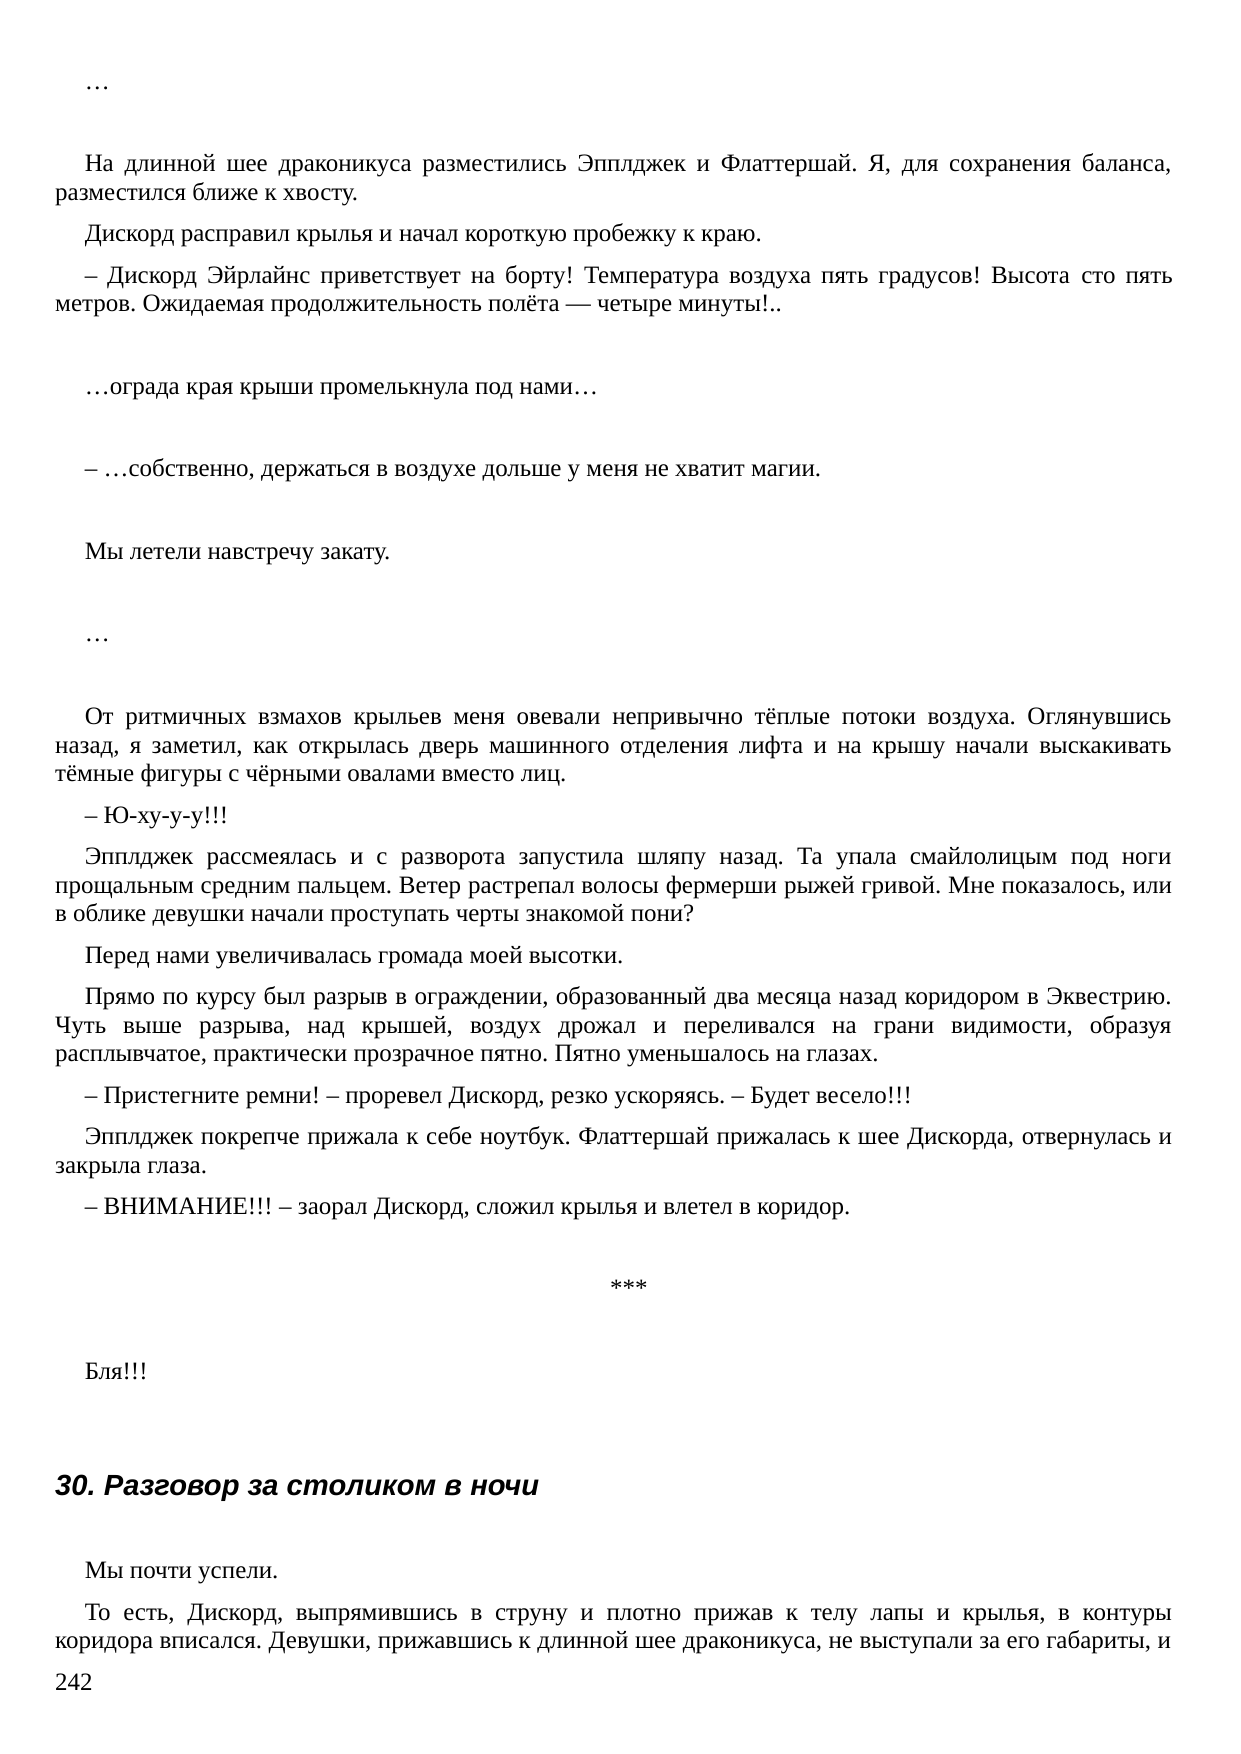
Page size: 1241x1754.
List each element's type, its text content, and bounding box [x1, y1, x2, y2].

text Эпплджек покрепче прижала к себе ноутбук. Флаттершай прижалась к шее Дискорда, отвернулась и закрыла глаза. [55, 1121, 1173, 1178]
text – …собственно, держаться в воздухе дольше у меня не хватит магии. [55, 453, 1173, 482]
text То есть, Дискорд, выпрямившись в струну и плотно прижав к телу лапы и крылья, в контуры коридора вписался. Девушки, прижавшись к длинной шее драконикуса, не выступали за его габариты, и [55, 1597, 1173, 1654]
text – Дискорд Эйрлайнс приветствует на борту! Температура воздуха пять градусов! Высота сто пять метров. Ожидаемая продолжительность полёта — четыре минуты!.. [55, 260, 1173, 317]
text Прямо по курсу был разрыв в ограждении, образованный два месяца назад коридором в Эквестрию. Чуть выше разрыва, над крышей, воздух дрожал и переливался на грани видимости, образуя расплывчатое, практически прозрачное пятно. Пятно уменьшалось на глазах. [55, 981, 1173, 1067]
text Мы почти успели. [55, 1556, 1173, 1584]
text Бля!!! [55, 1356, 1173, 1385]
text *** [55, 1273, 1173, 1302]
text Эпплджек рассмеялась и с разворота запустила шляпу назад. Та упала смайлолицым под ноги прощальным средним пальцем. Ветер растрепал волосы фермерши рыжей гривой. Мне показалось, или в облике девушки начали проступать черты знакомой пони? [55, 841, 1173, 927]
text От ритмичных взмахов крыльев меня овевали непривычно тёплые потоки воздуха. Оглянувшись назад, я заметил, как открылась дверь машинного отделения лифта и на крышу начали выскакивать тёмные фигуры с чёрными овалами вместо лиц. [55, 701, 1173, 787]
text Перед нами увеличивалась громада моей высотки. [55, 940, 1173, 968]
text – ВНИМАНИЕ!!! – заорал Дискорд, сложил крылья и влетел в коридор. [55, 1191, 1173, 1220]
subtitle 30. Разговор за столиком в ночи [55, 1468, 1173, 1502]
text – Ю-ху-у-у!!! [55, 800, 1173, 828]
text – Пристегните ремни! – проревел Дискорд, резко ускоряясь. – Будет весело!!! [55, 1080, 1173, 1108]
text … [55, 66, 1173, 95]
text Мы летели навстречу закату. [55, 536, 1173, 565]
text … [55, 618, 1173, 647]
text На длинной шее драконикуса разместились Эпплджек и Флаттершай. Я, для сохранения баланса, разместился ближе к хвосту. [55, 148, 1173, 206]
text Дискорд расправил крылья и начал короткую пробежку к краю. [55, 218, 1173, 247]
text …ограда края крыши промелькнула под нами… [55, 371, 1173, 400]
